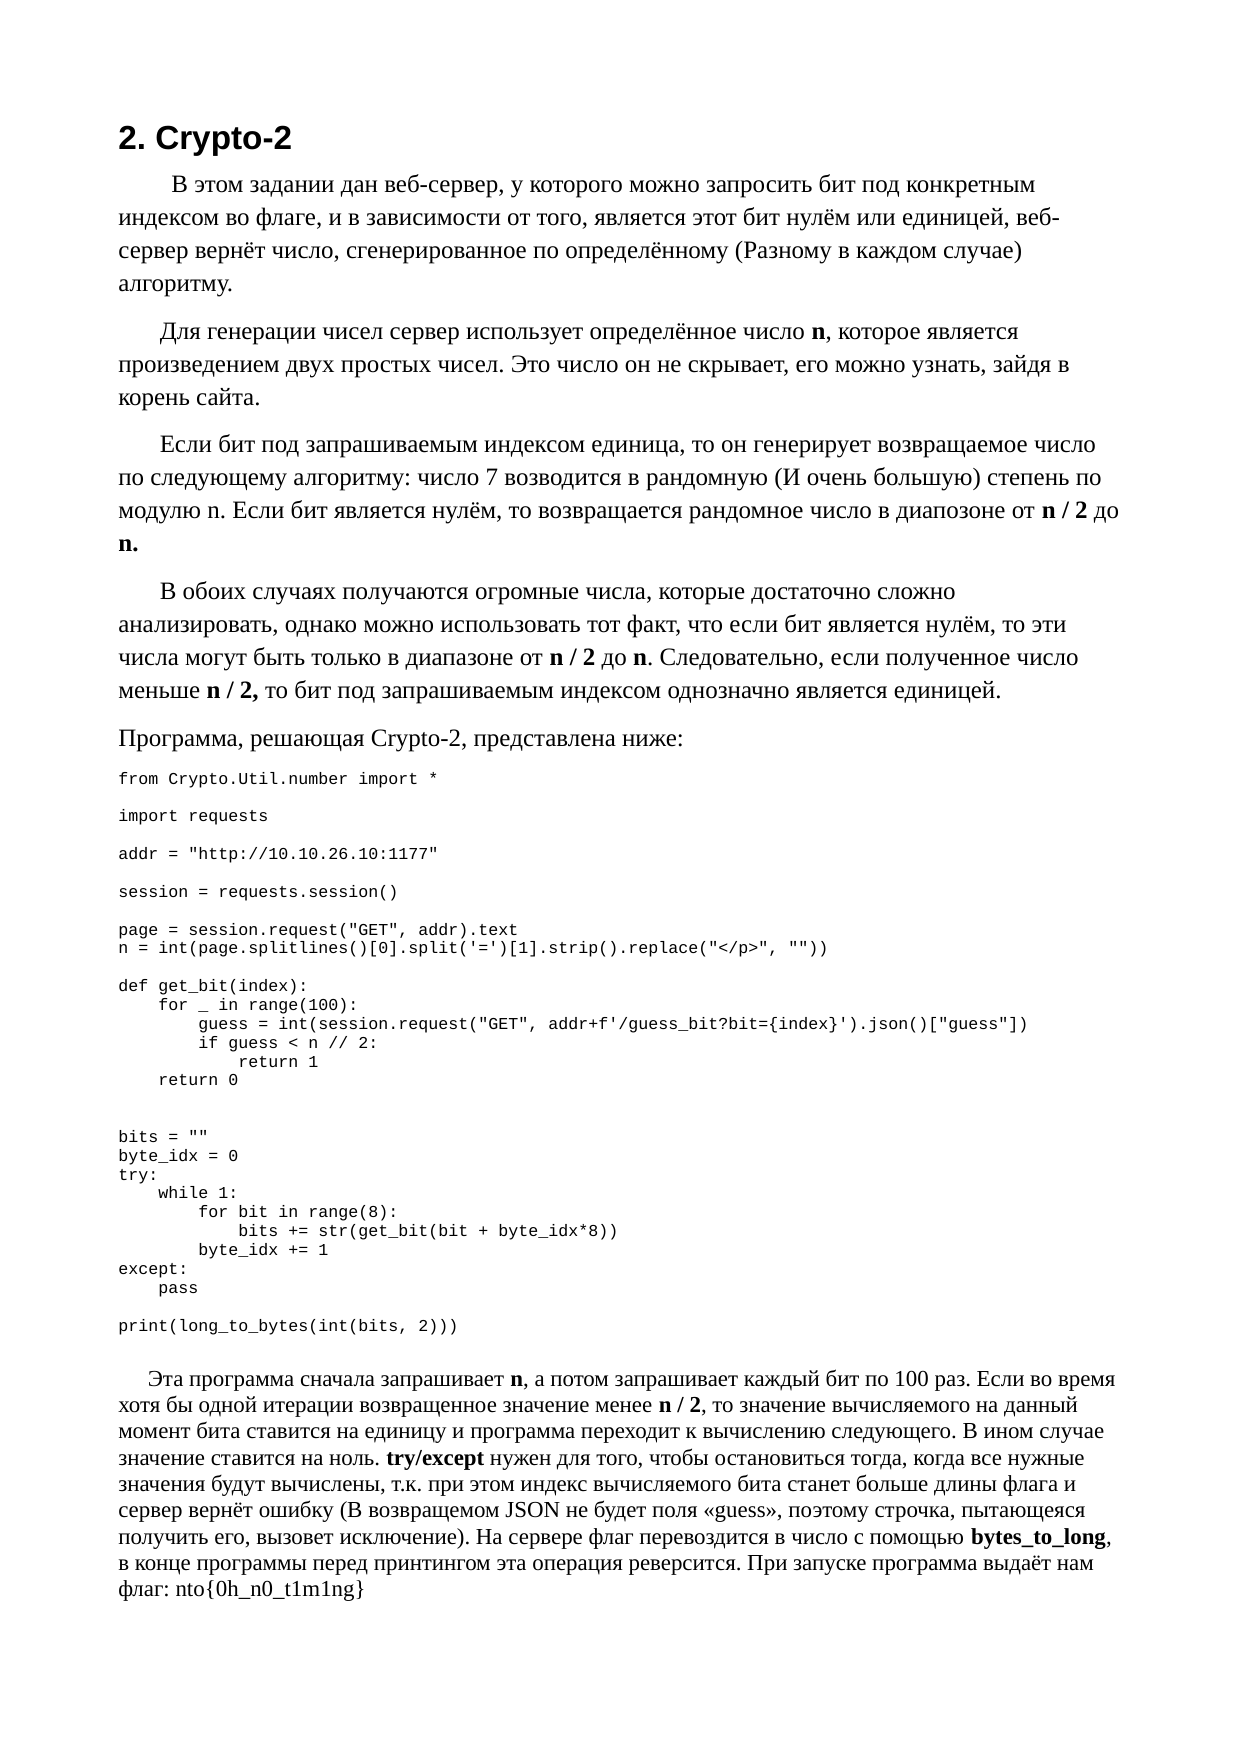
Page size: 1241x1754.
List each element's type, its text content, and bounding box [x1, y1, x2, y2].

text return 0 [118, 1072, 1122, 1091]
text В этом задании дан веб-сервер, у которого можно запросить бит под конкретным индексом во флаге, и в зависимости от того, является этот бит нулём или единицей, веб-сервер вернёт число, сгенерированное по определённому (Разному в каждом случае) алгоритму. [118, 169, 1122, 297]
text session = requests.session() [118, 883, 1122, 902]
text return 1 [118, 1053, 1122, 1072]
text except: [118, 1261, 1122, 1279]
text def get_bit(index): [118, 978, 1122, 997]
text import requests [118, 808, 1122, 827]
text n = int(page.splitlines()[0].split('=')[1].strip().replace("</p>", "")) [118, 940, 1122, 959]
text if guess < n // 2: [118, 1034, 1122, 1053]
text page = session.request("GET", addr).text [118, 921, 1122, 940]
text Если бит под запрашиваемым индексом единица, то он генерирует возвращаемое число по следующему алгоритму: число 7 возводится в рандомную (И очень большую) степень по модулю n. Если бит является нулём, то возвращается рандомное число в диапозоне от n / 2 до n. [118, 429, 1122, 557]
text for bit in range(8): [118, 1204, 1122, 1223]
text addr = "http://10.10.26.10:1177" [118, 846, 1122, 864]
subtitle 2. Crypto-2 [118, 118, 1122, 157]
text Эта программа сначала запрашивает n, а потом запрашивает каждый бит по 100 раз. Если во время хотя бы одной итерации возвращенное значение менее n / 2, то значение вычисляемого на данный момент бита ставится на единицу и программа переходит к вычислению следующего. В ином случае значение ставится на ноль. try/except нужен для того, чтобы остановиться тогда, когда все нужные значения будут вычислены, т.к. при этом индекс вычисляемого бита станет больше длины флага и сервер вернёт ошибку (В возвращемом JSON не будет поля «guess», поэтому строчка, пытающеяся получить его, вызовет исключение). На сервере флаг перевоздится в число с помощью bytes_to_long, в конце программы перед принтингом эта операция реверсится. При запуске программа выдаёт нам флаг: nto{0h_n0_t1m1ng} [118, 1365, 1122, 1602]
text byte_idx += 1 [118, 1242, 1122, 1261]
text byte_idx = 0 [118, 1147, 1122, 1166]
text for _ in range(100): [118, 997, 1122, 1015]
text print(long_to_bytes(int(bits, 2))) [118, 1317, 1122, 1336]
text from Crypto.Util.number import * [118, 770, 1122, 789]
text while 1: [118, 1185, 1122, 1204]
text bits = "" [118, 1128, 1122, 1147]
text В обоих случаях получаются огромные числа, которые достаточно сложно анализировать, однако можно использовать тот факт, что если бит является нулём, то эти числа могут быть только в диапазоне от n / 2 до n. Следовательно, если полученное число меньше n / 2, то бит под запрашиваемым индексом однозначно является единицей. [118, 576, 1122, 704]
text Для генерации чисел сервер использует определённое число n, которое является произведением двух простых чисел. Это число он не скрывает, его можно узнать, зайдя в корень сайта. [118, 316, 1122, 411]
text Программа, решающая Crypto-2, представлена ниже: [118, 723, 1122, 751]
text pass [118, 1279, 1122, 1298]
text guess = int(session.request("GET", addr+f'/guess_bit?bit={index}').json()["guess"]) [118, 1015, 1122, 1034]
text try: [118, 1166, 1122, 1185]
text bits += str(get_bit(bit + byte_idx*8)) [118, 1223, 1122, 1242]
